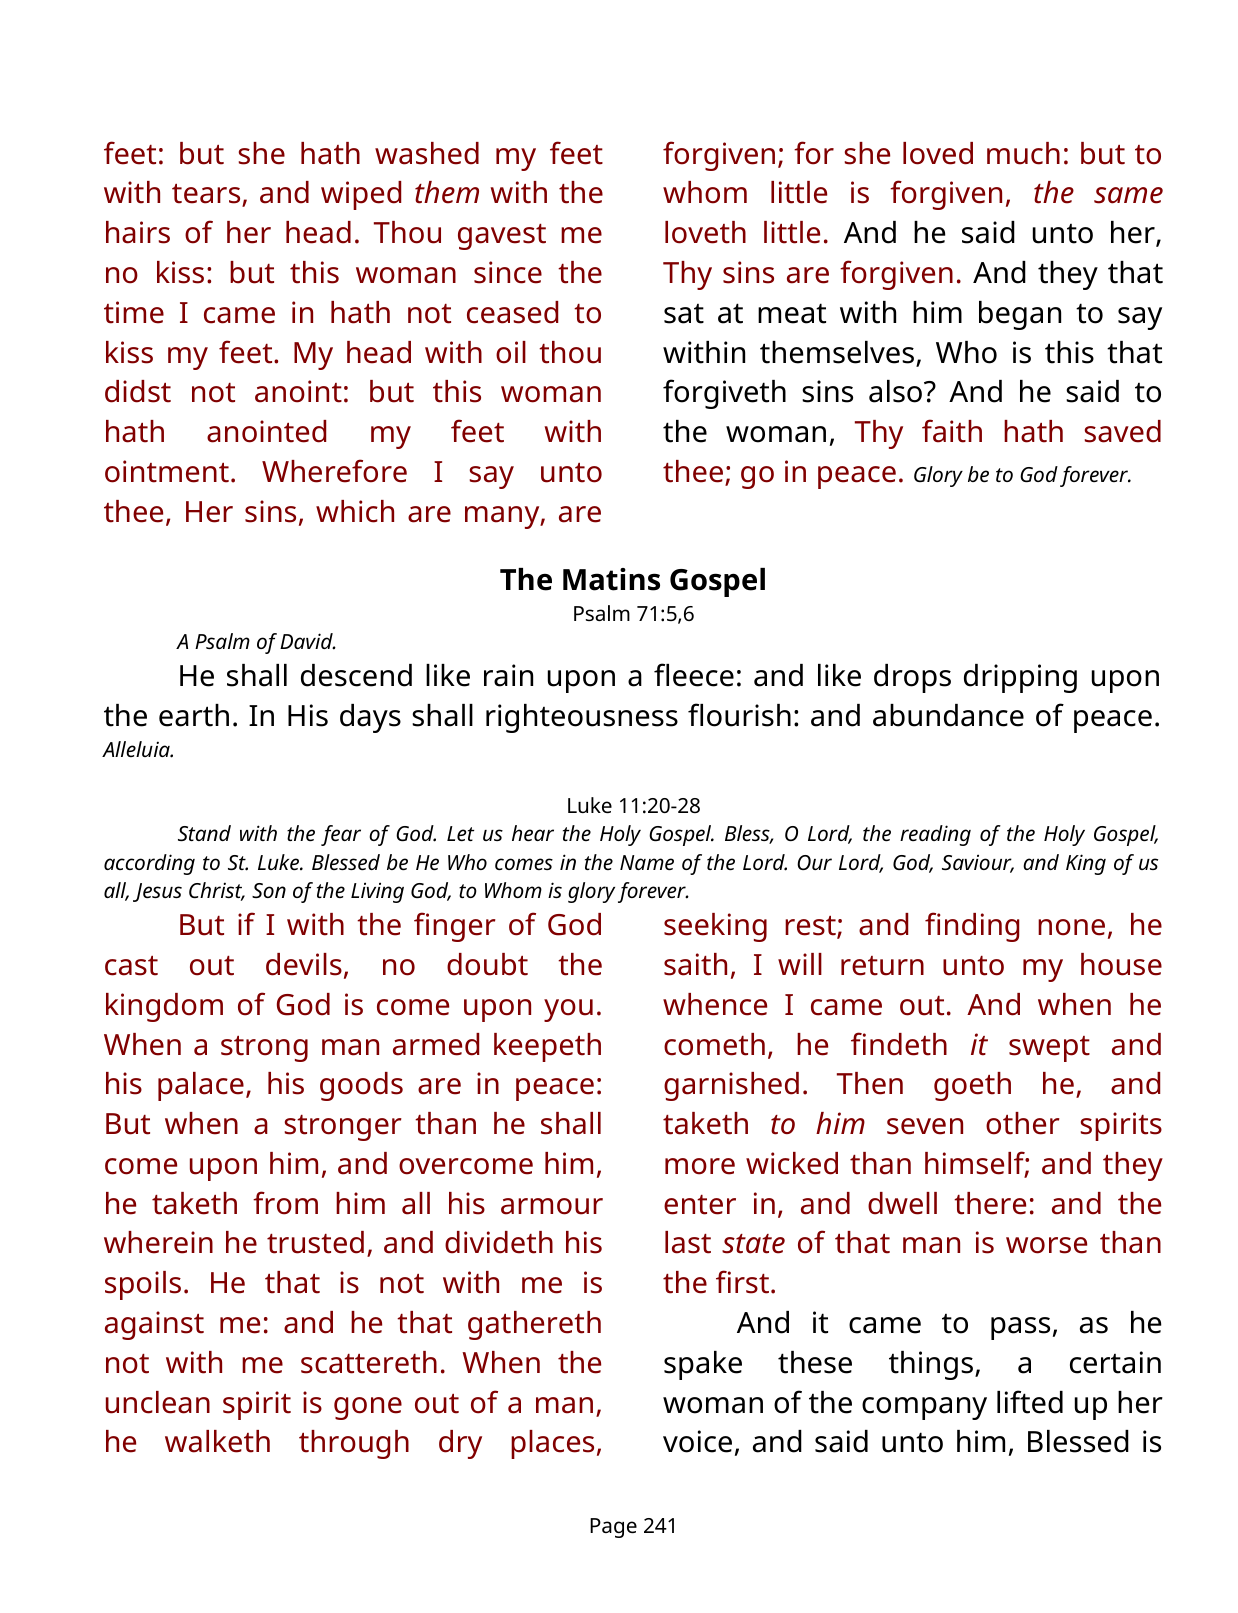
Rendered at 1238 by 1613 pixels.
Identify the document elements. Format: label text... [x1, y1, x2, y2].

text But if I with the finger of God cast out devils, no doubt the kingdom of God is come upon you. When a strong man armed keepeth his palace, his goods are in peace: But when a stronger than he shall come upon him, and overcome him, he taketh from him all his armour wherein he trusted, and divideth his spoils. He that is not with me is against me: and he that gathereth not with me scattereth. When the unclean spirit is gone out of a man, he walketh through dry places, [103, 904, 604, 1461]
text forgiven; for she loved much: but to whom little is forgiven, the same loveth little. And he said unto her, Thy sins are forgiven. And they that sat at meat with him began to say within themselves, Who is this that forgiveth sins also? And he said to the woman, Thy faith hath saved thee; go in peace. Glory be to God forever. [663, 133, 1163, 491]
text seeking rest; and finding none, he saith, I will return unto my house whence I came out. And when he cometh, he findeth it swept and garnished. Then goeth he, and taketh to him seven other spirits more wicked than himself; and they enter in, and dwell there: and the last state of that man is worse than the first. [663, 904, 1163, 1302]
text Psalm 71:5,6 [103, 599, 1163, 627]
text He shall descend like rain upon a fleece: and like drops dripping upon the earth. In His days shall righteousness flourish: and abundance of peace. Alleluia. [103, 655, 1163, 763]
text A Psalm of David. [103, 627, 1163, 655]
text Stand with the fear of God. Let us hear the Holy Gospel. Bless, O Lord, the reading of the Holy Gospel, according to St. Luke. Blessed be He Who comes in the Name of the Lord. Our Lord, God, Saviour, and King of us all, Jesus Christ, Son of the Living God, to Whom is glory forever. [103, 819, 1163, 904]
text Luke 11:20-28 [103, 791, 1163, 819]
text feet: but she hath washed my feet with tears, and wiped them with the hairs of her head. Thou gavest me no kiss: but this woman since the time I came in hath not ceased to kiss my feet. My head with oil thou didst not anoint: but this woman hath anointed my feet with ointment. Wherefore I say unto thee, Her sins, which are many, are [103, 133, 604, 531]
text The Matins Gospel [103, 559, 1163, 599]
text And it came to pass, as he spake these things, a certain woman of the company lifted up her voice, and said unto him, Blessed is [663, 1302, 1163, 1461]
